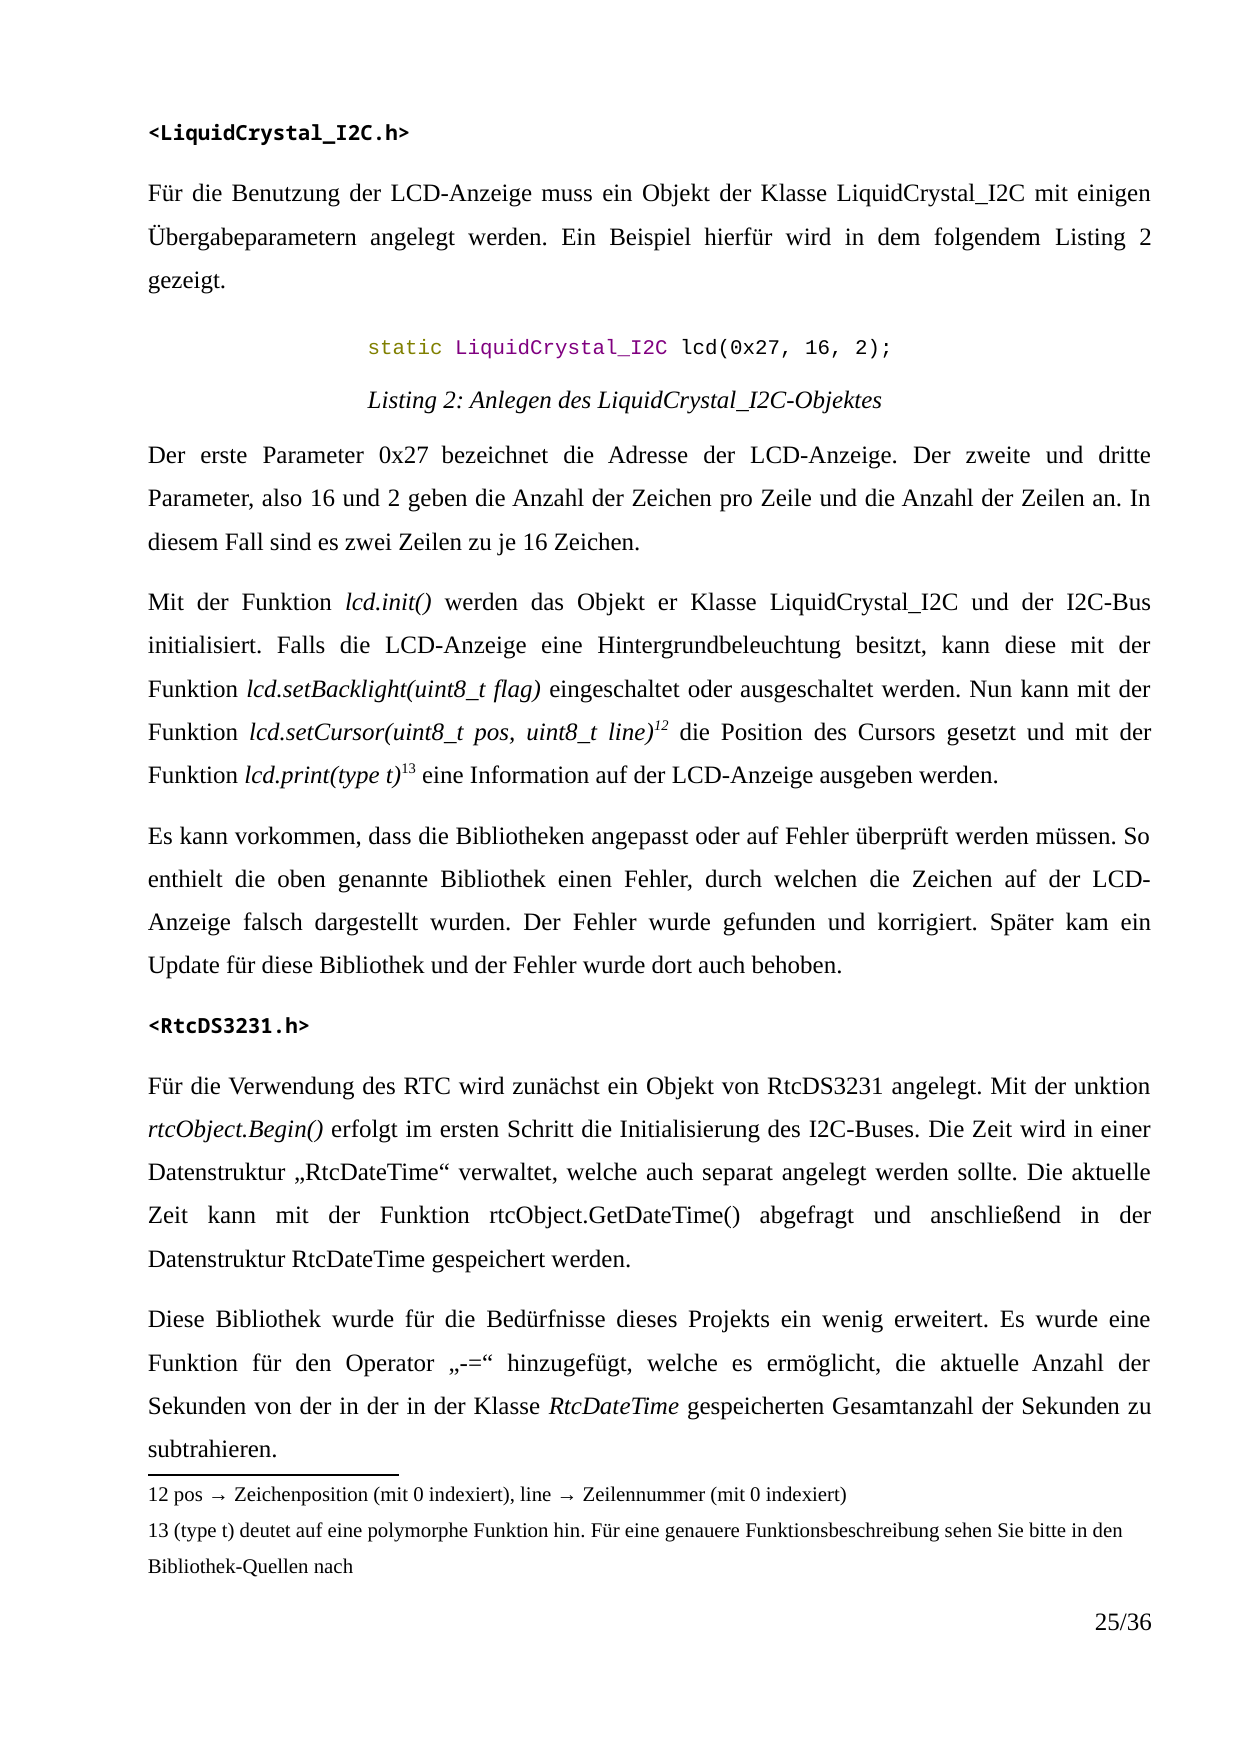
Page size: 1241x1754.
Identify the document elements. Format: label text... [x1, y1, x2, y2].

text <LiquidCrystal_I2C.h> [148, 118, 1152, 147]
text Für die Benutzung der LCD-Anzeige muss ein Objekt der Klasse LiquidCrystal_I2C mit einigen Übergabe­parametern angelegt werden. Ein Beispiel hierfür wird in dem folgendem Listing 2 gezeigt. [148, 178, 1152, 293]
text pos → Zeichenposition (mit 0 indexiert), line → Zeilennummer (mit 0 indexiert) [148, 1481, 1152, 1506]
text <RtcDS3231.h> [148, 1011, 1152, 1039]
text Mit der Funktion lcd.init() werden das Objekt er Klasse LiquidCrystal_I2C und der I2C-Bus initialisiert. Falls die LCD-Anzeige eine Hintergrundbeleuchtung besitzt, kann diese mit der Funktion lcd.setBacklight(uint8_t flag) eingeschaltet oder ausgeschaltet werden. Nun kann mit der Funktion lcd.setCursor(uint8_t pos, uint8_t line) die Position des Cursors gesetzt und mit der Funktion lcd.print(type t) eine Information auf der LCD-Anzeige ausgeben werden. [148, 587, 1152, 789]
text static LiquidCrystal_I2C lcd(0x27, 16, 2); [367, 337, 932, 361]
text Es kann vorkommen, dass die Bibliotheken angepasst oder auf Fehler überprüft werden müssen. So enthielt die oben genannte Bibliothek einen Fehler, durch welchen die Zeichen auf der LCD-Anzeige falsch dargestellt wurden. Der Fehler wurde gefunden und korrigiert. Später kam ein Update für diese Bibliothek und der Fehler wurde dort auch behoben. [148, 821, 1152, 979]
text Diese Bibliothek wurde für die Bedürfnisse dieses Projekts ein wenig erweitert. Es wurde eine Funktion für den Operator „-=“ hinzugefügt, welche es ermöglicht, die aktuelle Anzahl der Sekunden von der in der in der Klasse RtcDateTime gespeicherten Gesamtanzahl der Sekunden zu subtrahieren. [148, 1304, 1152, 1463]
list Listing 2: Anlegen des LiquidCrystal_I2C-Objektes [367, 385, 932, 414]
text Der erste Parameter 0x27 bezeichnet die Adresse der LCD-Anzeige. Der zweite und dritte Parameter, also 16 und 2 geben die Anzahl der Zeichen pro Zeile und die Anzahl der Zeilen an. In diesem Fall sind es zwei Zeilen zu je 16 Zeichen. [148, 326, 1152, 555]
text (type t) deutet auf eine polymorphe Funktion hin. Für eine genauere Funktionsbeschreibung sehen Sie bitte in den Bibliothek-Quellen nach [148, 1517, 1152, 1578]
text Für die Verwendung des RTC wird zunächst ein Objekt von RtcDS3231 angelegt. Mit der unktion rtcObject.Begin() erfolgt im ersten Schritt die Initialisierung des I2C-Buses. Die Zeit wird in einer Datenstruktur „RtcDateTime“ verwaltet, welche auch separat angelegt werden sollte. Die aktuelle Zeit kann mit der Funktion rtcObject.GetDateTime() abgefragt und anschließend in der Datenstruktur RtcDateTime gespeichert werden. [148, 1071, 1152, 1272]
